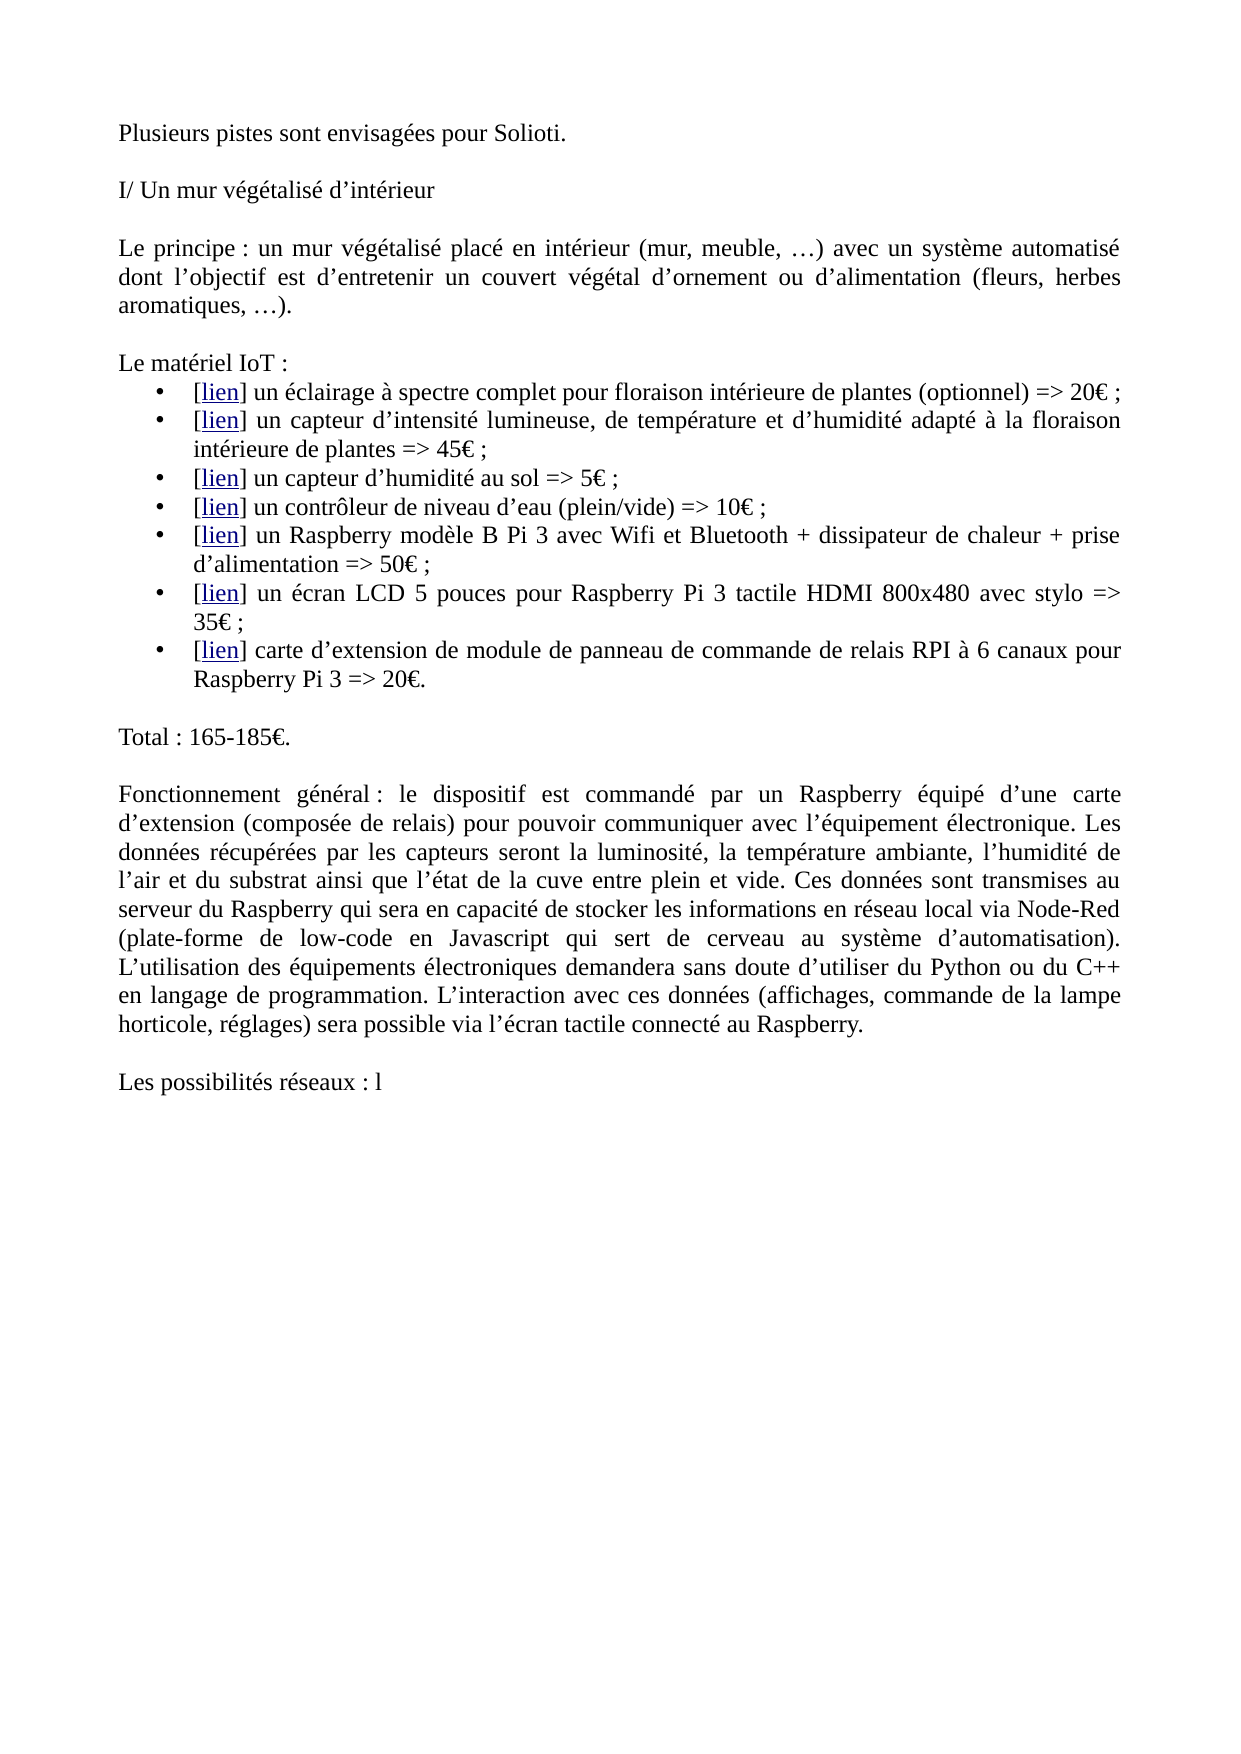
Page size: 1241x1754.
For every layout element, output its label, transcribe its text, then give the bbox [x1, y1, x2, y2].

list [lien] un Raspberry modèle B Pi 3 avec Wifi et Bluetooth + dissipateur de chaleur + prise d’alimentation => 50€ ; [156, 521, 1122, 578]
text Plusieurs pistes sont envisagées pour Solioti. [118, 118, 1122, 147]
text I/ Un mur végétalisé d’intérieur [118, 176, 1122, 204]
list [lien] un capteur d’intensité lumineuse, de température et d’humidité adapté à la floraison intérieure de plantes => 45€ ; [156, 406, 1122, 463]
list [lien] carte d’extension de module de panneau de commande de relais RPI à 6 canaux pour Raspberry Pi 3 => 20€. [156, 636, 1122, 693]
text Le matériel IoT : [118, 348, 1122, 377]
list [lien] un écran LCD 5 pouces pour Raspberry Pi 3 tactile HDMI 800x480 avec stylo => 35€ ; [156, 578, 1122, 636]
text Le principe : un mur végétalisé placé en intérieur (mur, meuble, …) avec un système automatisé dont l’objectif est d’entretenir un couvert végétal d’ornement ou d’alimentation (fleurs, herbes aromatiques, …). [118, 233, 1122, 319]
list [lien] un capteur d’humidité au sol => 5€ ; [156, 463, 1122, 492]
list [lien] un éclairage à spectre complet pour floraison intérieure de plantes (optionnel) => 20€ ; [156, 377, 1122, 406]
text Les possibilités réseaux : l [118, 1067, 1122, 1096]
text Fonctionnement général : le dispositif est commandé par un Raspberry équipé d’une carte d’extension (composée de relais) pour pouvoir communiquer avec l’équipement électronique. Les données récupérées par les capteurs seront la luminosité, la température ambiante, l’humidité de l’air et du substrat ainsi que l’état de la cuve entre plein et vide. Ces données sont transmises au serveur du Raspberry qui sera en capacité de stocker les informations en réseau local via Node-Red (plate-forme de low-code en Javascript qui sert de cerveau au système d’automatisation). L’utilisation des équipements électroniques demandera sans doute d’utiliser du Python ou du C++ en langage de programmation. L’interaction avec ces données (affichages, commande de la lampe horticole, réglages) sera possible via l’écran tactile connecté au Raspberry. [118, 779, 1122, 1038]
list [lien] un contrôleur de niveau d’eau (plein/vide) => 10€ ; [156, 492, 1122, 521]
text Total : 165-185€. [118, 722, 1122, 751]
